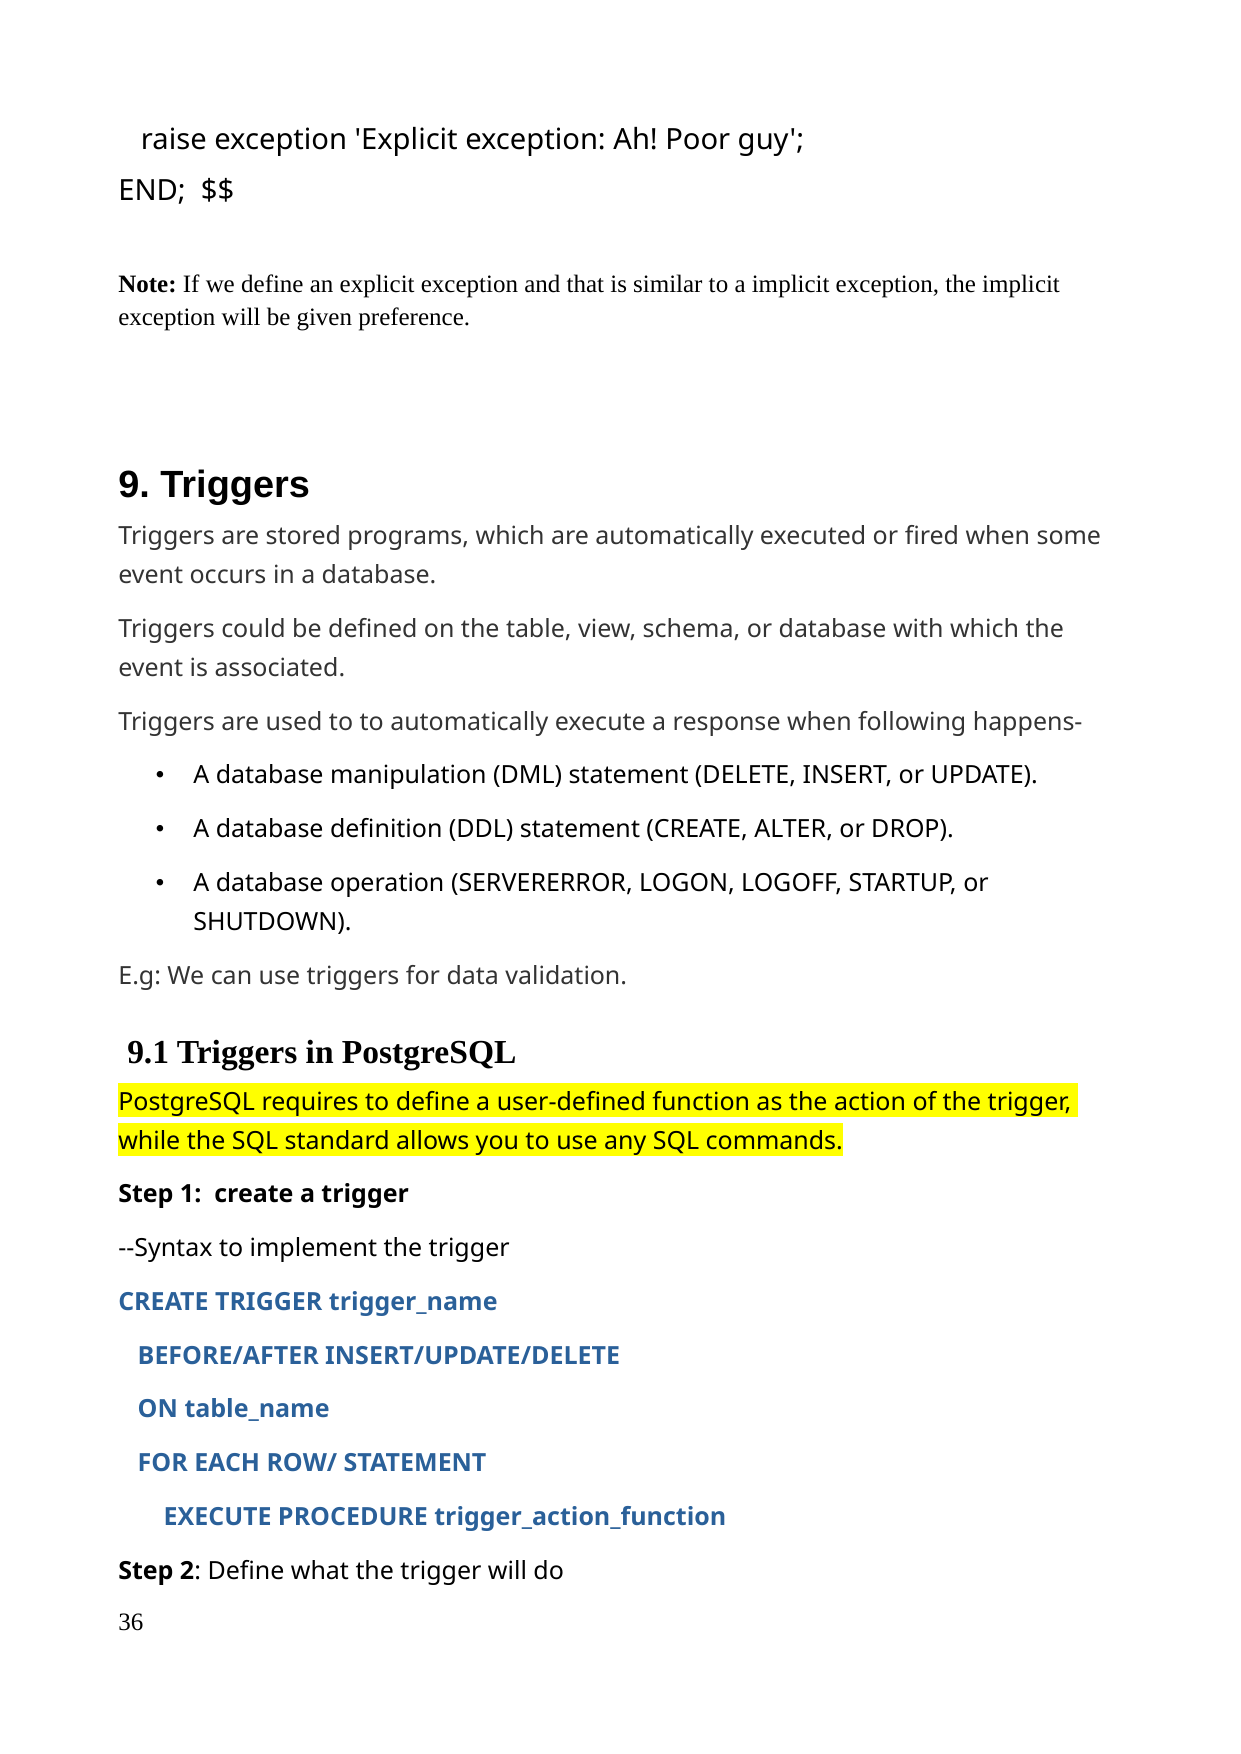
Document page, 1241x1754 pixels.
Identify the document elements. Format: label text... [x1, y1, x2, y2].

text ON table_name [118, 1391, 1122, 1425]
text EXECUTE PROCEDURE trigger_action_function [118, 1499, 1122, 1533]
list A database manipulation (DML) statement (DELETE, INSERT, or UPDATE). [156, 757, 1122, 791]
text E.g: We can use triggers for data validation. [118, 957, 1122, 992]
text END; $$ [118, 170, 1122, 209]
list A database definition (DDL) statement (CREATE, ALTER, or DROP). [156, 811, 1122, 845]
text Triggers could be defined on the table, view, schema, or database with which the event is associated. [118, 610, 1122, 684]
text PostgreSQL requires to define a user-defined function as the action of the trigger, while the SQL standard allows you to use any SQL commands. [118, 1083, 1122, 1156]
list A database operation (SERVERERROR, LOGON, LOGOFF, STARTUP, or SHUTDOWN). [156, 864, 1122, 938]
text Triggers are stored programs, which are automatically executed or fired when some event occurs in a database. [118, 517, 1122, 591]
text --Syntax to implement the trigger [118, 1230, 1122, 1264]
text Step 1: create a trigger [118, 1176, 1122, 1210]
text BEFORE/AFTER INSERT/UPDATE/DELETE [118, 1337, 1122, 1371]
text FOR EACH ROW/ STATEMENT [118, 1445, 1122, 1479]
text Step 2: Define what the trigger will do [118, 1552, 1122, 1586]
subtitle 9. Triggers [118, 461, 1122, 505]
text Note: If we define an explicit exception and that is similar to a implicit exception, the implicit exception will be given preference. [118, 269, 1122, 331]
subtitle 9.1 Triggers in PostgreSQL [118, 1032, 1107, 1071]
text raise exception 'Explicit exception: Ah! Poor guy'; [118, 118, 1122, 158]
text Triggers are used to to automatically execute a response when following happens- [118, 703, 1122, 737]
text CREATE TRIGGER trigger_name [118, 1284, 1122, 1318]
